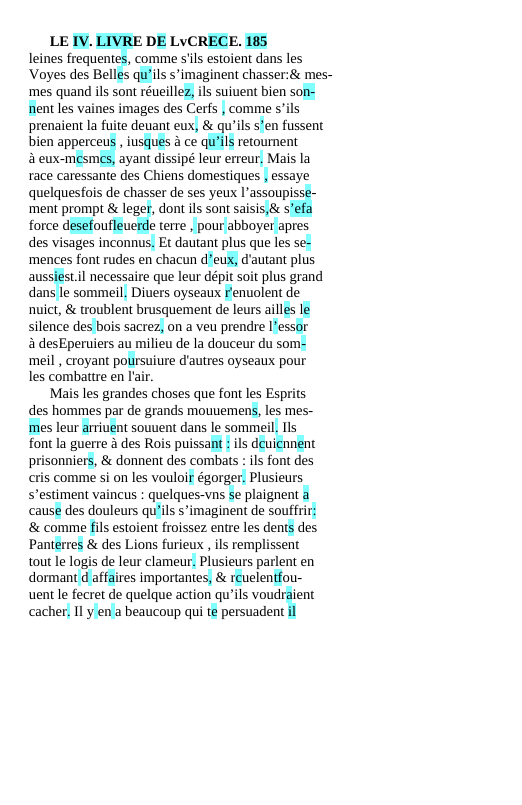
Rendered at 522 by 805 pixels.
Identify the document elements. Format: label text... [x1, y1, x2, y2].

text LE IV. LIVRE DE LvCRECE. 185 leines frequentes, comme s'ils estoient dans les Voyes des Belles qu’ils s’imaginent chasser:& mes- mes quand ils sont réueillez, ils suiuent bien son- nent les vaines images des Cerfs , comme s’ils prenaient la fuite deuant eux, & qu’ils s’en fussent bien apperceus , iusques à ce qu’ils retournent à eux-mcsmcs, ayant dissipé leur erreur. Mais la race caressante des Chiens domestiques , essaye quelquesfois de chasser de ses yeux l’assoupisse- ment prompt & leger, dont ils sont saisis,& s’efa force desefoufleuerde terre , pour abboyer apres des visages inconnus. Et dautant plus que les se- mences font rudes en chacun d’eux, d'autant plus aussiest.il necessaire que leur dépit soit plus grand dans le sommeil. Diuers oyseaux r'enuolent de nuict, & troublent brusquement de leurs ailles le silence des bois sacrez, on a veu prendre l’essor à desEperuiers au milieu de la douceur du som- meil , croyant poursuiure d'autres oyseaux pour les combattre en l'air. [29, 33, 412, 385]
text Mais les grandes choses que font les Esprits des hommes par de grands mouuemens, les mes- mes leur arriuent souuent dans le sommeil. Ils font la guerre à des Rois puissant : ils dcuicnnent prisonniers, & donnent des combats : ils font des cris comme si on les vouloir égorger. Plusieurs s’estiment vaincus : quelques-vns se plaignent a cause des douleurs qu’ils s’imaginent de souffrir: & comme fils estoient froissez entre les dents des Panterres & des Lions furieux , ils remplissent tout le logis de leur clameur. Plusieurs parlent en dormant d affaires importantes, & rcuelentfou- uent le fecret de quelque action qu’ils voudraient cacher. Il y en a beaucoup qui te persuadent il [29, 385, 412, 619]
